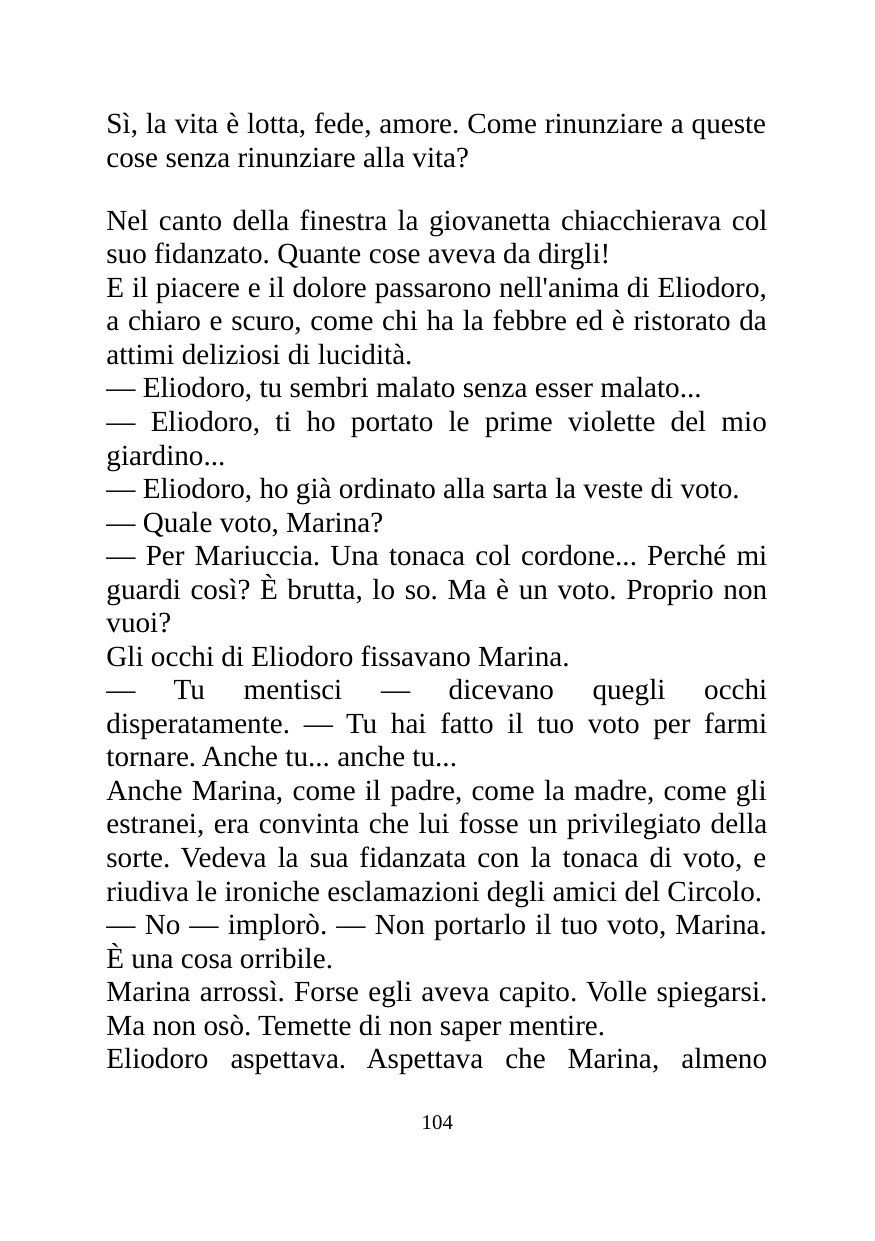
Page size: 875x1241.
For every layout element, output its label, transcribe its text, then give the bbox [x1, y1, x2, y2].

text — Per Mariuccia. Una tonaca col cordone... Perché mi guardi così? È brutta, lo so. Ma è un voto. Proprio non vuoi? [106, 538, 768, 639]
text — Tu mentisci — dicevano quegli occhi disperatamente. — Tu hai fatto il tuo voto per farmi tornare. Anche tu... anche tu... [106, 672, 768, 773]
text Marina arrossì. Forse egli aveva capito. Volle spiegarsi. Ma non osò. Temette di non saper mentire. [106, 974, 768, 1041]
text Anche Marina, come il padre, come la madre, come gli estranei, era convinta che lui fosse un privilegiato della sorte. Vedeva la sua fidanzata con la tonaca di voto, e riudiva le ironiche esclamazioni degli amici del Circolo. [106, 773, 768, 907]
text Eliodoro aspettava. Aspettava che Marina, almeno [106, 1041, 768, 1075]
text Gli occhi di Eliodoro fissavano Marina. [106, 639, 768, 672]
text — No — implorò. — Non portarlo il tuo voto, Marina. È una cosa orribile. [106, 907, 768, 974]
text E il piacere e il dolore passarono nell'anima di Eliodoro, a chiaro e scuro, come chi ha la febbre ed è ristorato da attimi deliziosi di lucidità. [106, 270, 768, 371]
text — Quale voto, Marina? [106, 505, 768, 538]
text — Eliodoro, tu sembri malato senza esser malato... [106, 371, 768, 404]
text Sì, la vita è lotta, fede, amore. Come rinunziare a queste cose senza rinunziare alla vita? [106, 106, 768, 173]
text — Eliodoro, ho già ordinato alla sarta la veste di voto. [106, 471, 768, 505]
text — Eliodoro, ti ho portato le prime violette del mio giardino... [106, 404, 768, 471]
text Nel canto della finestra la giovanetta chiacchierava col suo fidanzato. Quante cose aveva da dirgli! [106, 203, 768, 270]
